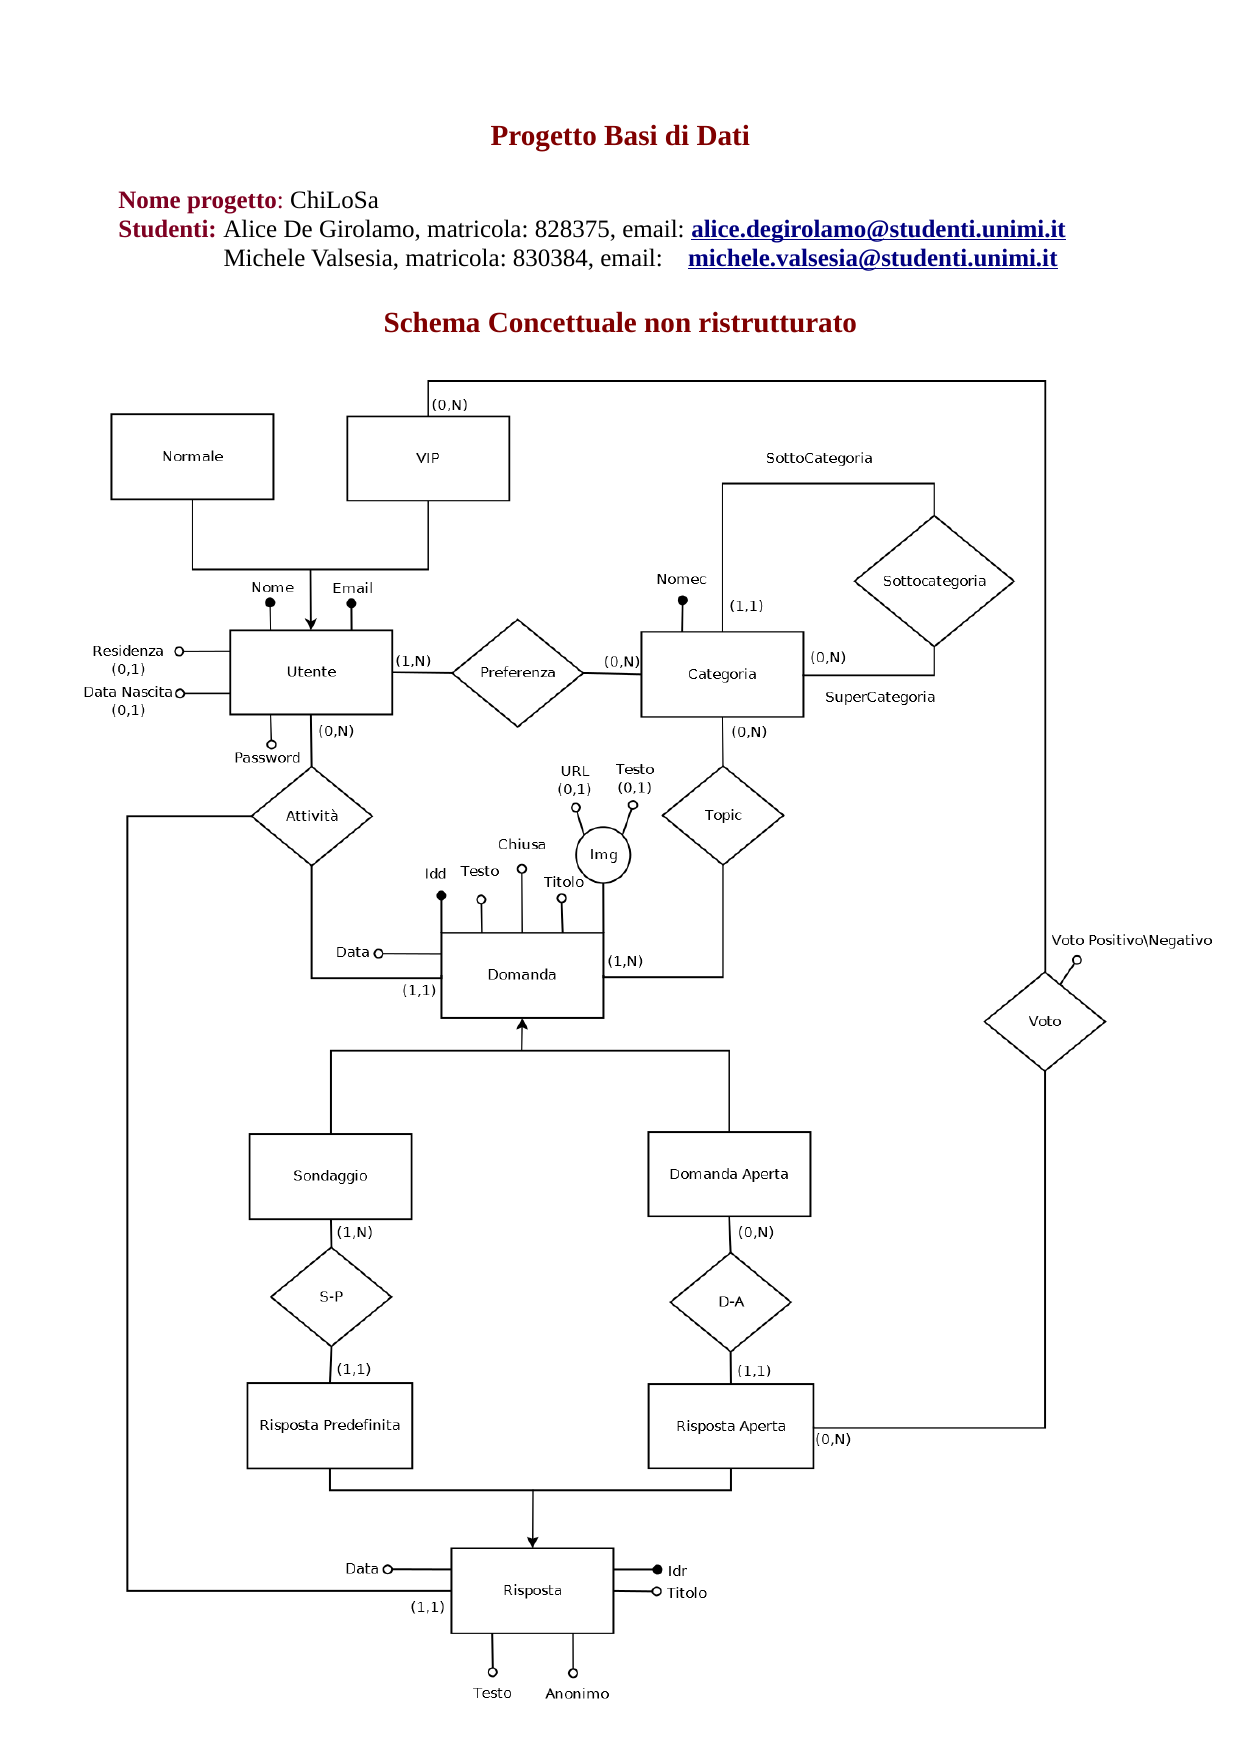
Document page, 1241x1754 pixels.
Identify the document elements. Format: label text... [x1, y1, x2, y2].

picture [81, 380, 1214, 1719]
text Michele Valsesia, matricola: 830384, email: michele.valsesia@studenti.unimi.it [118, 243, 1122, 271]
text Schema Concettuale non ristrutturato [118, 305, 1122, 338]
text Progetto Basi di Dati [118, 118, 1122, 152]
text Studenti: Alice De Girolamo, matricola: 828375, email: alice.degirolamo@studenti.unimi.it [118, 214, 1122, 243]
text Nome progetto: ChiLoSa [118, 185, 1122, 214]
